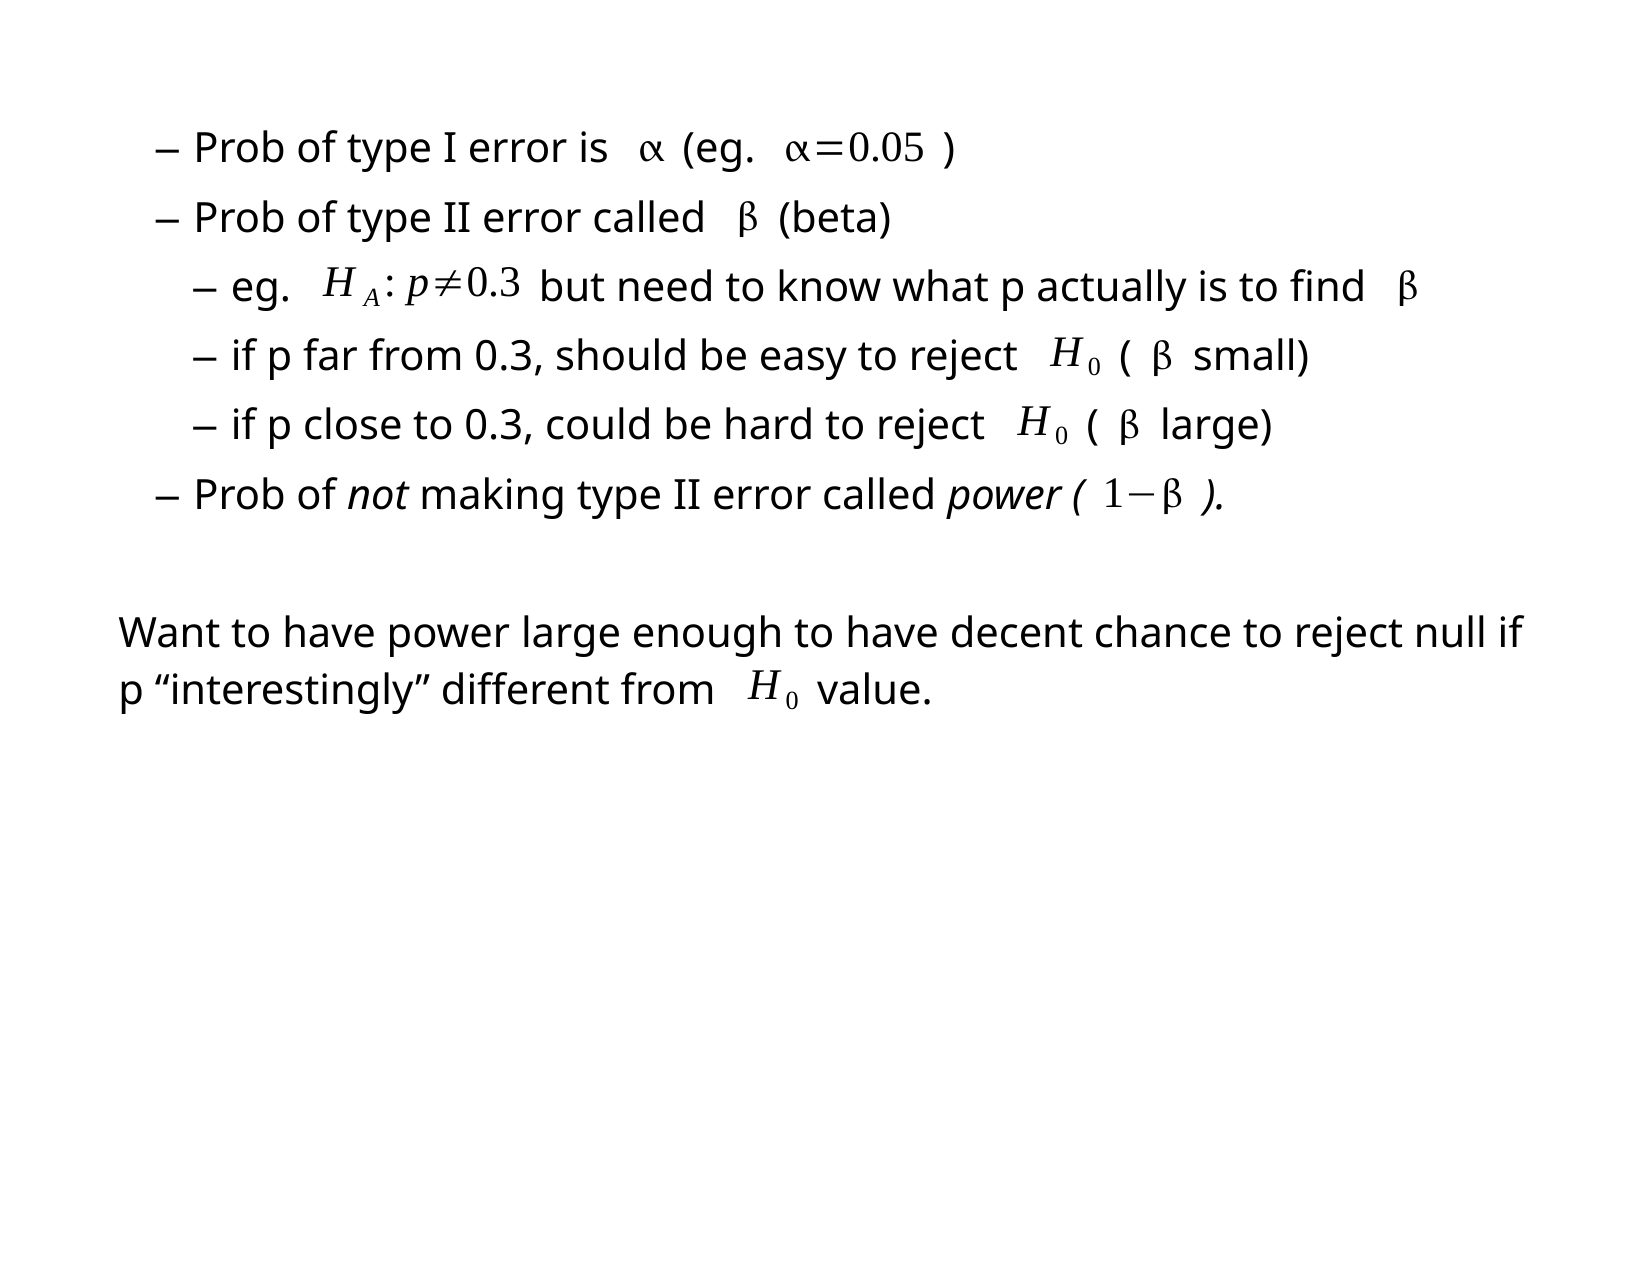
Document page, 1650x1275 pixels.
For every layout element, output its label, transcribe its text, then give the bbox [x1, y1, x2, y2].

list Prob of type II error called (beta) [156, 187, 1532, 244]
list if p close to 0.3, could be hard to reject (large) [193, 395, 1532, 452]
text Want to have power large enough to have decent chance to reject null if p “interestingly” different from value. [118, 603, 1532, 717]
list Prob of type I error is (eg. ) [156, 118, 1532, 175]
list eg. but need to know what p actually is to find [193, 257, 1532, 313]
list if p far from 0.3, should be easy to reject (small) [193, 326, 1532, 383]
list Prob of not making type II error called power (). [156, 464, 1532, 521]
